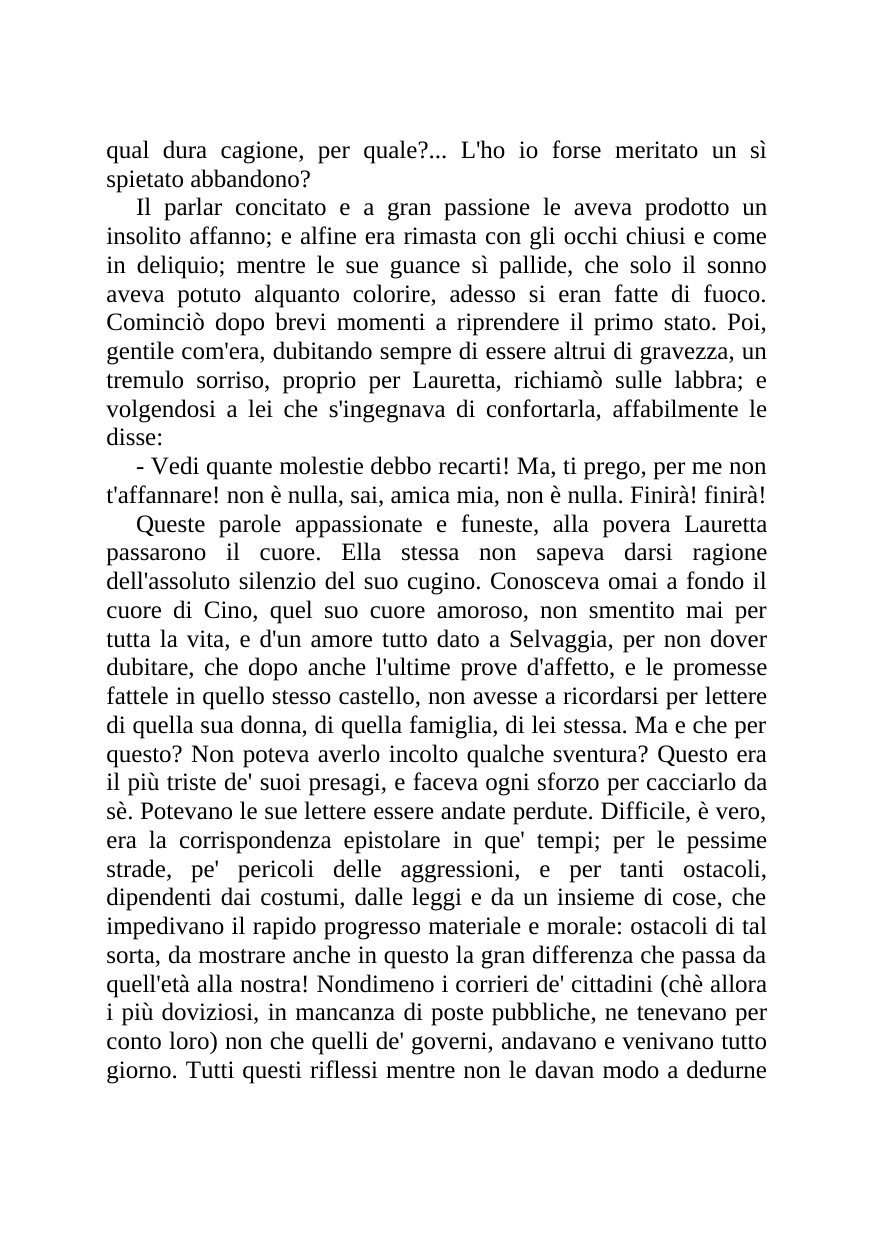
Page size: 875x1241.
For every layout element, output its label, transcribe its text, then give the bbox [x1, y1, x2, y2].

text qual dura cagione, per quale?... L'ho io forse meritato un sì spietato abbandono? [106, 135, 768, 192]
text Il parlar concitato e a gran passione le aveva prodotto un insolito affanno; e alfine era rimasta con gli occhi chiusi e come in deliquio; mentre le sue guance sì pallide, che solo il sonno aveva potuto alquanto colorire, adesso si eran fatte di fuoco. Cominciò dopo brevi momenti a riprendere il primo stato. Poi, gentile com'era, dubitando sempre di essere altrui di gravezza, un tremulo sorriso, proprio per Lauretta, richiamò sulle labbra; e volgendosi a lei che s'ingegnava di confortarla, affabilmente le disse: [106, 192, 768, 451]
text Queste parole appassionate e funeste, alla povera Lauretta passarono il cuore. Ella stessa non sapeva darsi ragione dell'assoluto silenzio del suo cugino. Conosceva omai a fondo il cuore di Cino, quel suo cuore amoroso, non smentito mai per tutta la vita, e d'un amore tutto dato a Selvaggia, per non dover dubitare, che dopo anche l'ultime prove d'affetto, e le promesse fattele in quello stesso castello, non avesse a ricordarsi per lettere di quella sua donna, di quella famiglia, di lei stessa. Ma e che per questo? Non poteva averlo incolto qualche sventura? Questo era il più triste de' suoi presagi, e faceva ogni sforzo per cacciarlo da sè. Potevano le sue lettere essere andate perdute. Difficile, è vero, era la corrispondenza epistolare in que' tempi; per le pessime strade, pe' pericoli delle aggressioni, e per tanti ostacoli, dipendenti dai costumi, dalle leggi e da un insieme di cose, che impedivano il rapido progresso materiale e morale: ostacoli di tal sorta, da mostrare anche in questo la gran differenza che passa da quell'età alla nostra! Nondimeno i corrieri de' cittadini (chè allora i più doviziosi, in mancanza di poste pubbliche, ne tenevano per conto loro) non che quelli de' governi, andavano e venivano tutto giorno. Tutti questi riflessi mentre non le davan modo a dedurne [106, 509, 768, 1084]
text - Vedi quante molestie debbo recarti! Ma, ti prego, per me non t'affannare! non è nulla, sai, amica mia, non è nulla. Finirà! finirà! [106, 451, 768, 509]
